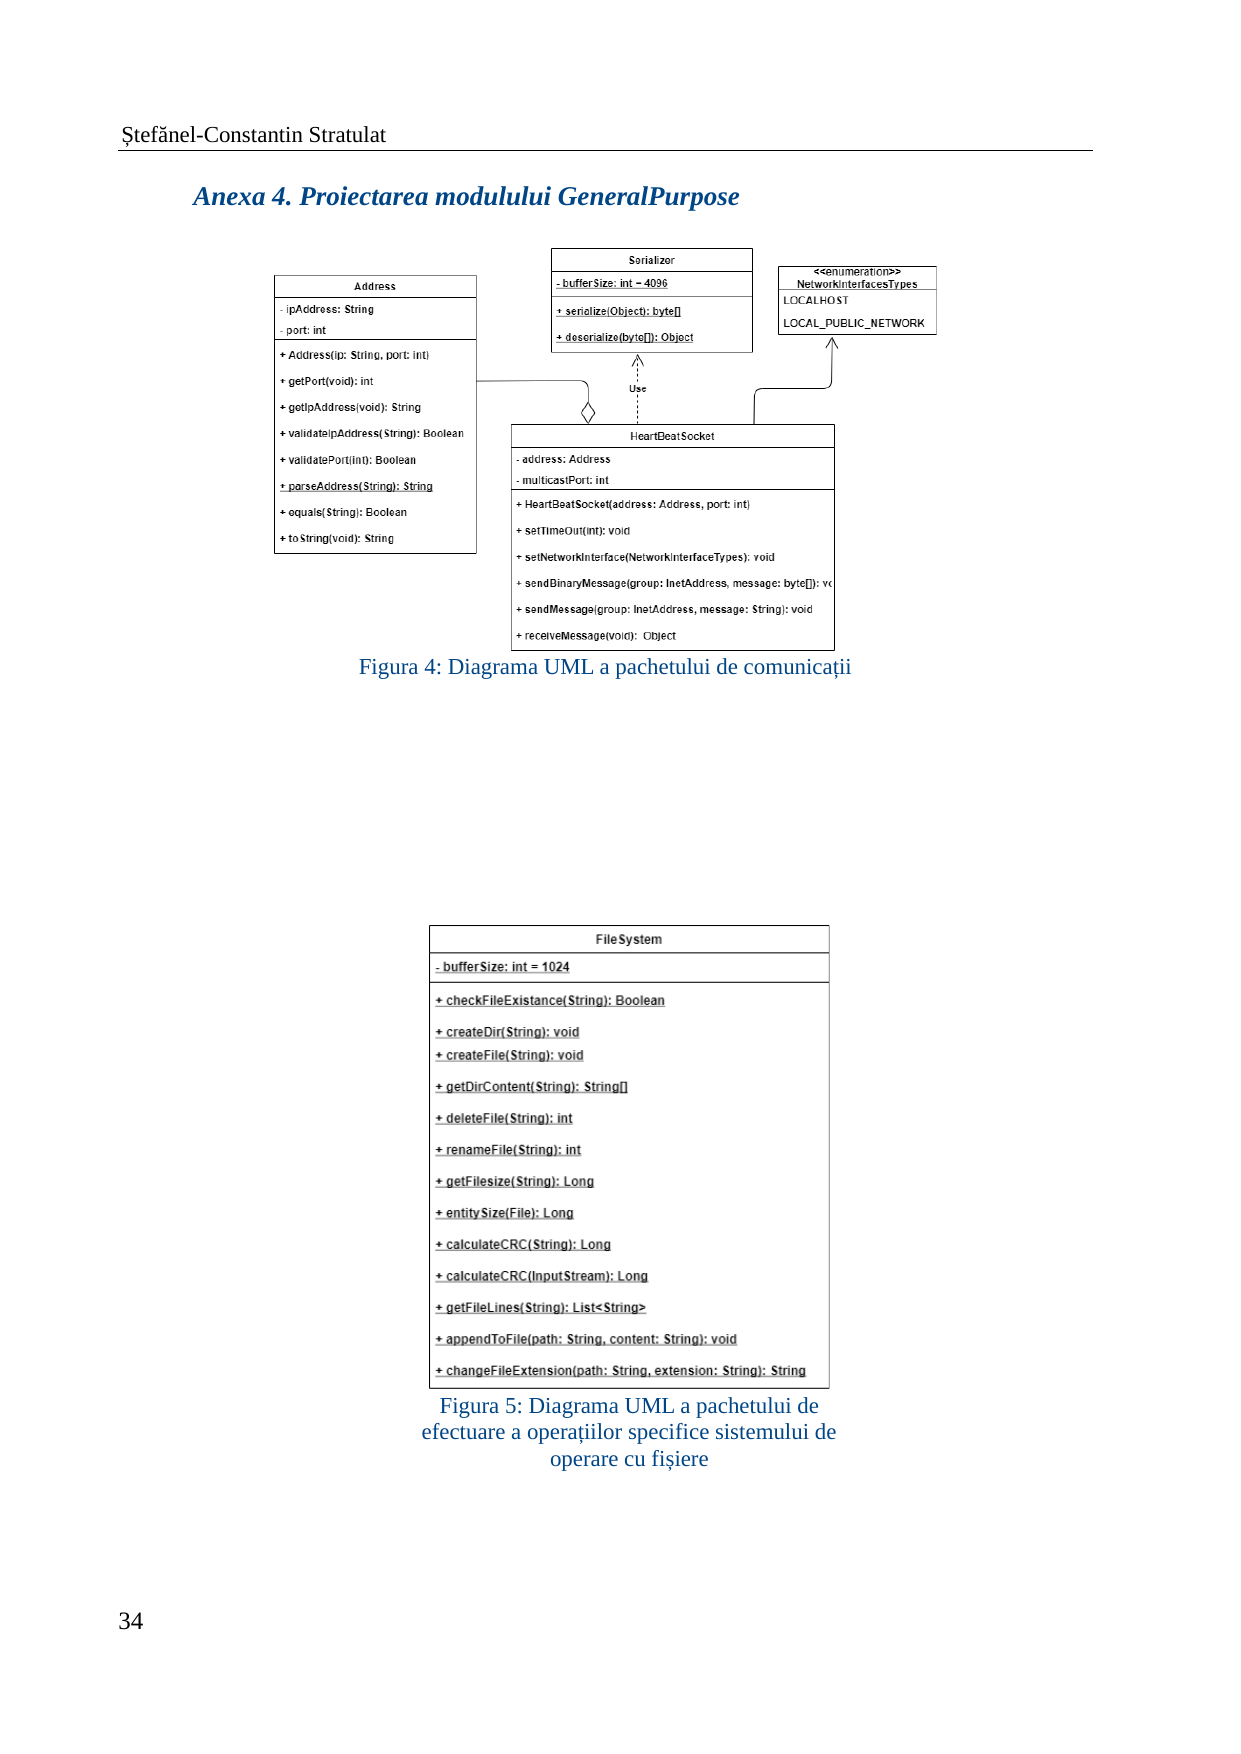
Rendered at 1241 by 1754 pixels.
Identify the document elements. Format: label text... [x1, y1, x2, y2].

subtitle Anexa 4. Proiectarea modulului GeneralPurpose [193, 180, 1093, 211]
text Figura 5: Diagrama UML a pachetului de efectuare a operațiilor specifice sistemului de operare cu fișiere [397, 1392, 862, 1471]
text Figura 4: Diagrama UML a pachetului de comunicații [118, 653, 1093, 679]
picture [274, 248, 937, 653]
picture [429, 925, 830, 1392]
